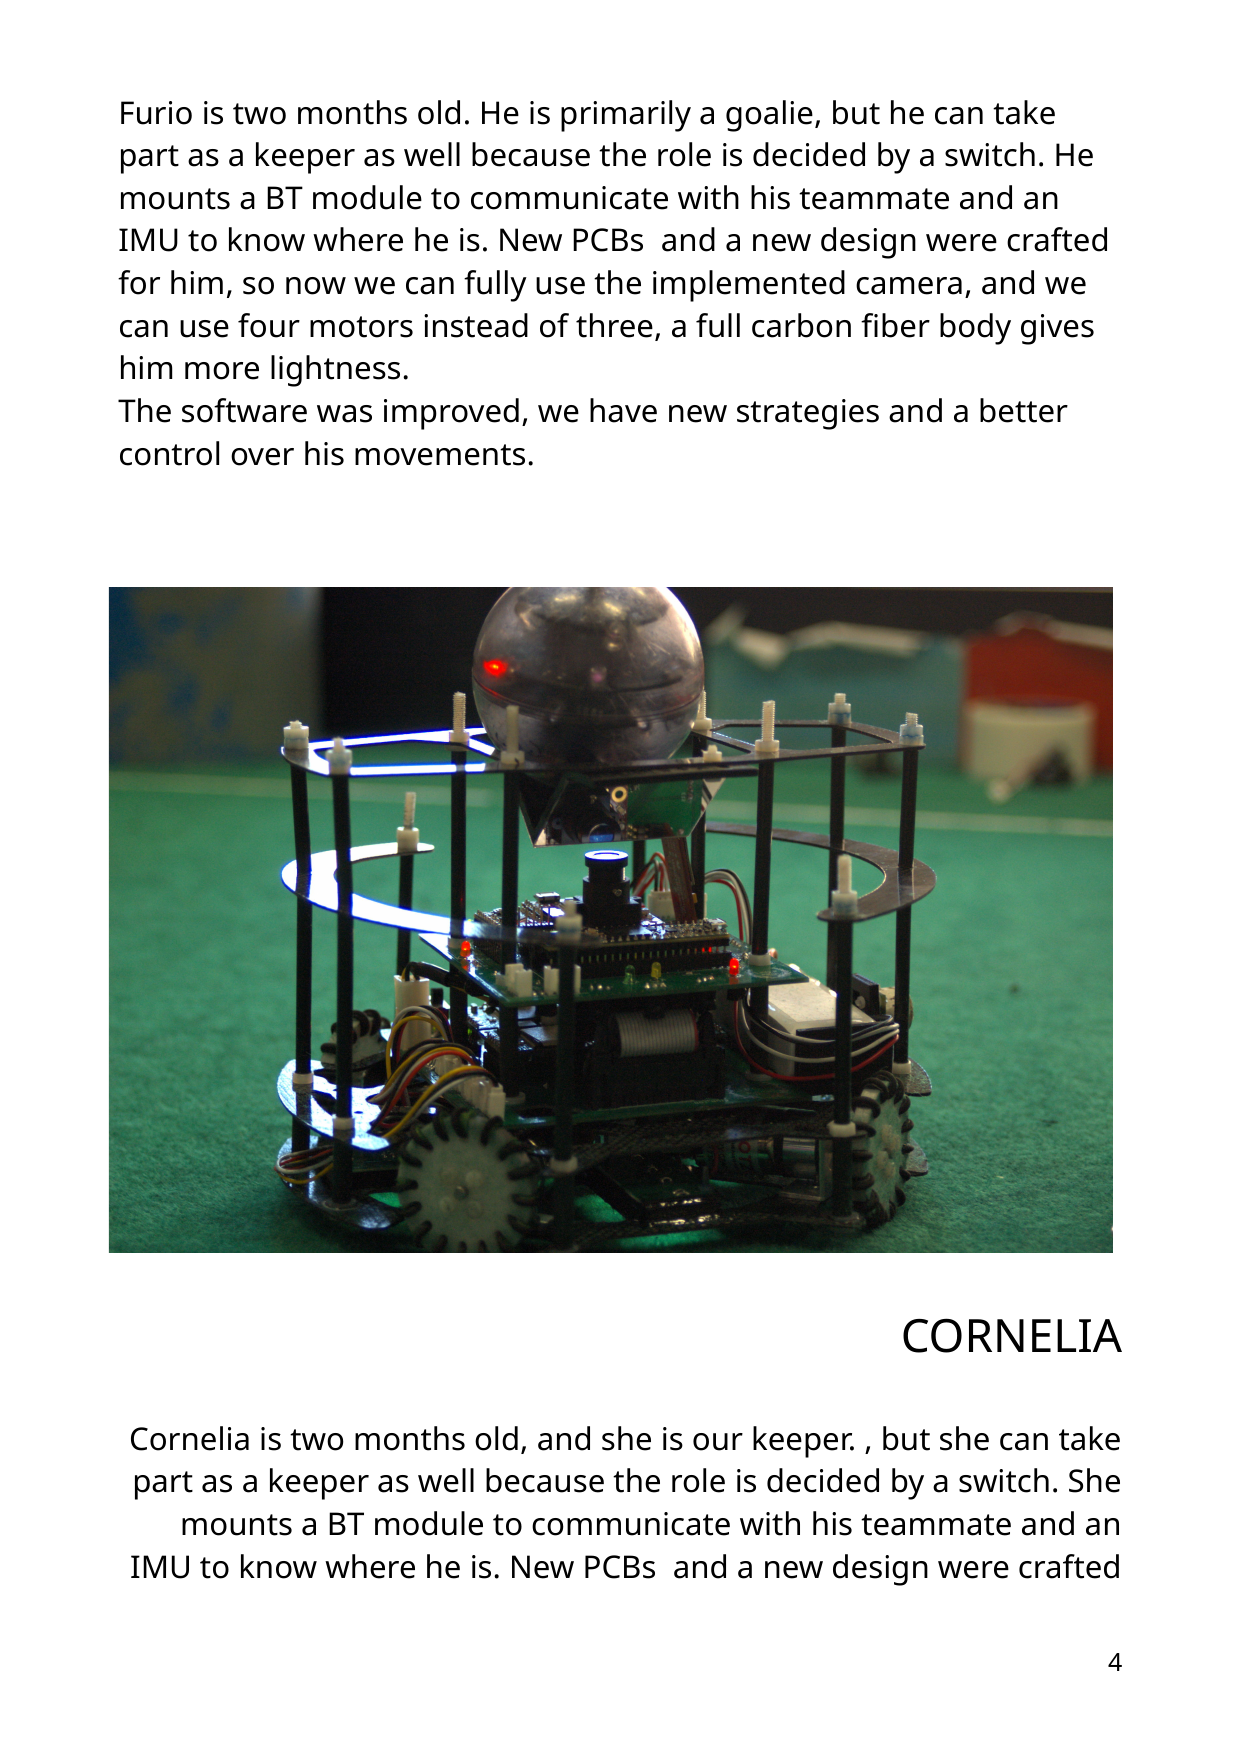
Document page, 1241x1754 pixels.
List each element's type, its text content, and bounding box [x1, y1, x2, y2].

text CORNELIA [118, 1303, 1122, 1366]
text The software was improved, we have new strategies and a better control over his movements. [118, 389, 1122, 474]
text Cornelia is two months old, and she is our keeper. , but she can take part as a keeper as well because the role is decided by a switch. She mounts a BT module to communicate with his teammate and an IMU to know where he is. New PCBs and a new design were crafted [118, 1417, 1122, 1587]
picture [108, 587, 1113, 1253]
text Furio is two months old. He is primarily a goalie, but he can take part as a keeper as well because the role is decided by a switch. He mounts a BT module to communicate with his teammate and an IMU to know where he is. New PCBs and a new design were crafted for him, so now we can fully use the implemented camera, and we can use four motors instead of three, a full carbon fiber body gives him more lightness. [118, 91, 1122, 389]
